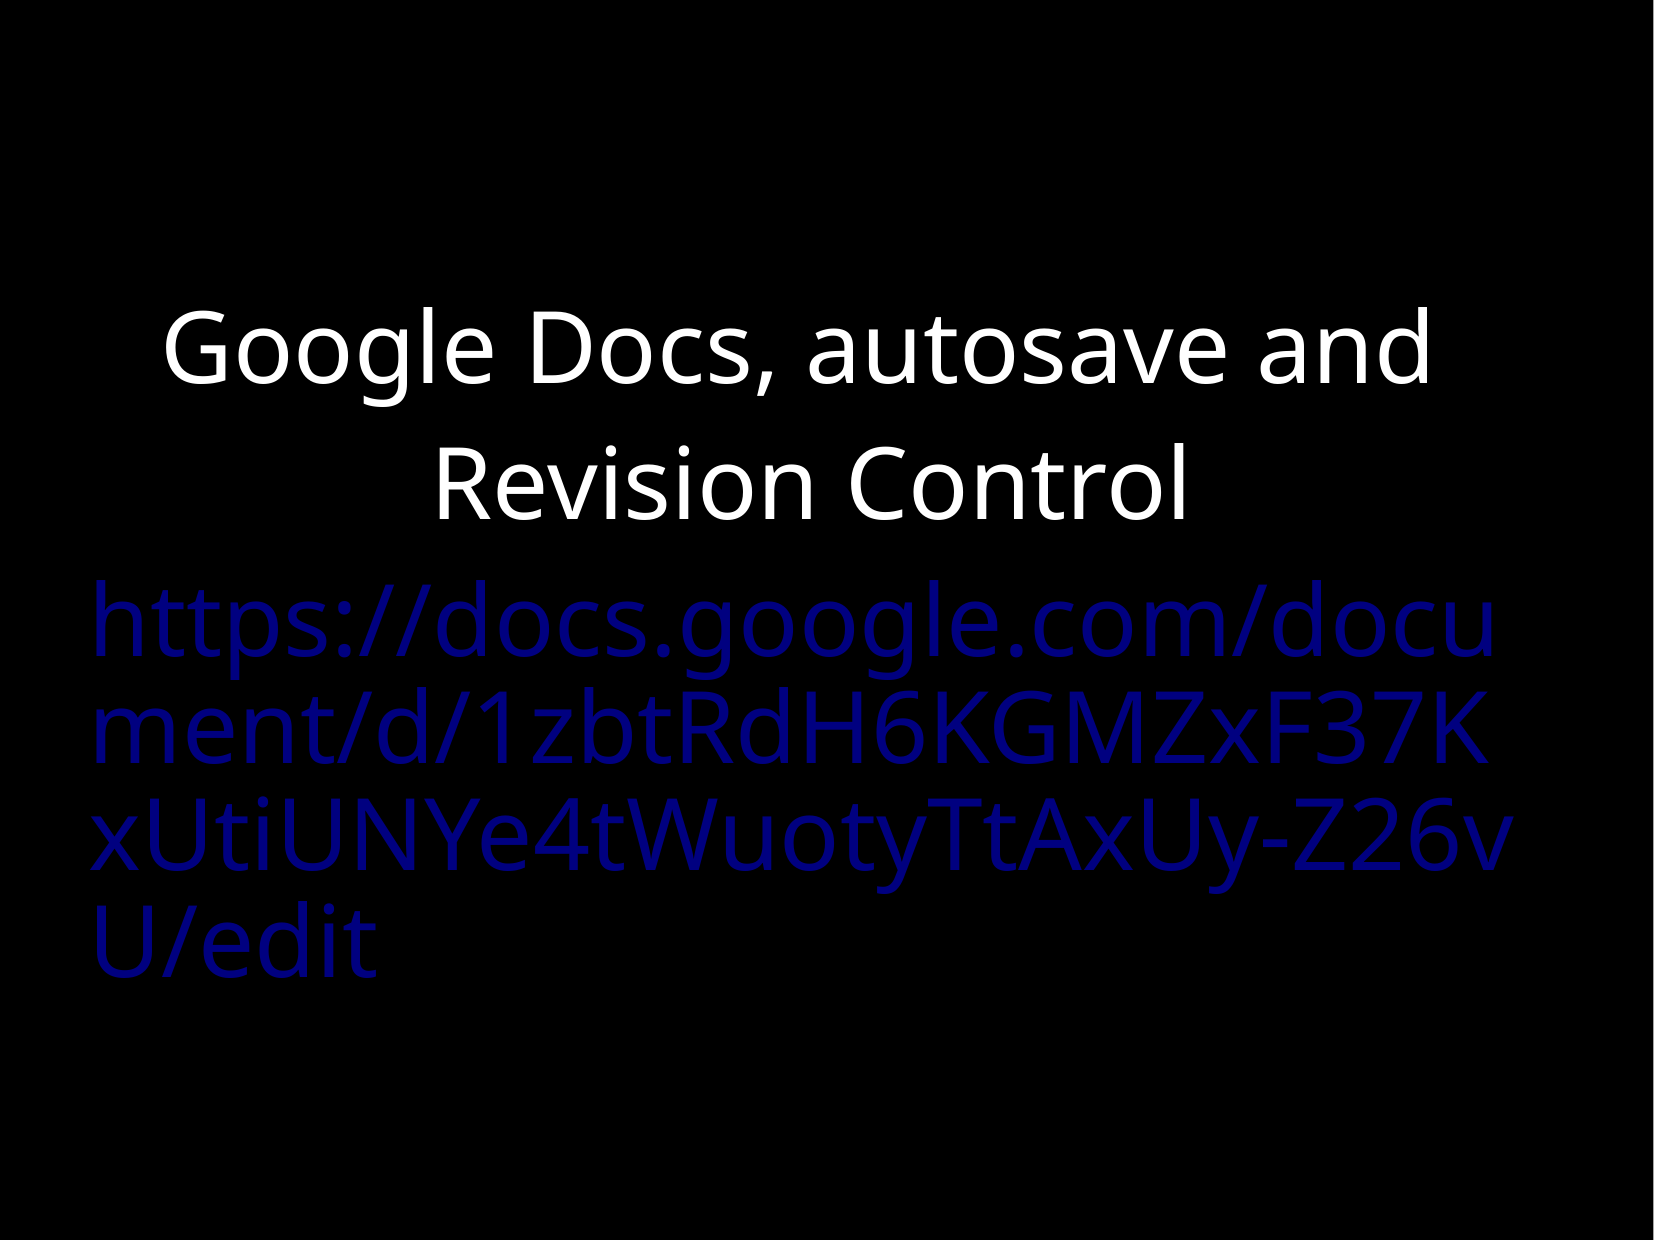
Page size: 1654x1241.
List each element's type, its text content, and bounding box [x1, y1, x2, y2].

subtitle Google Docs, autosave and Revision Control https://docs.google.com/document/d/1zbtRdH6KGMZxF37KxUtiUNYe4tWuotyTtAxUy-Z26vU/edit [88, 19, 1536, 1079]
